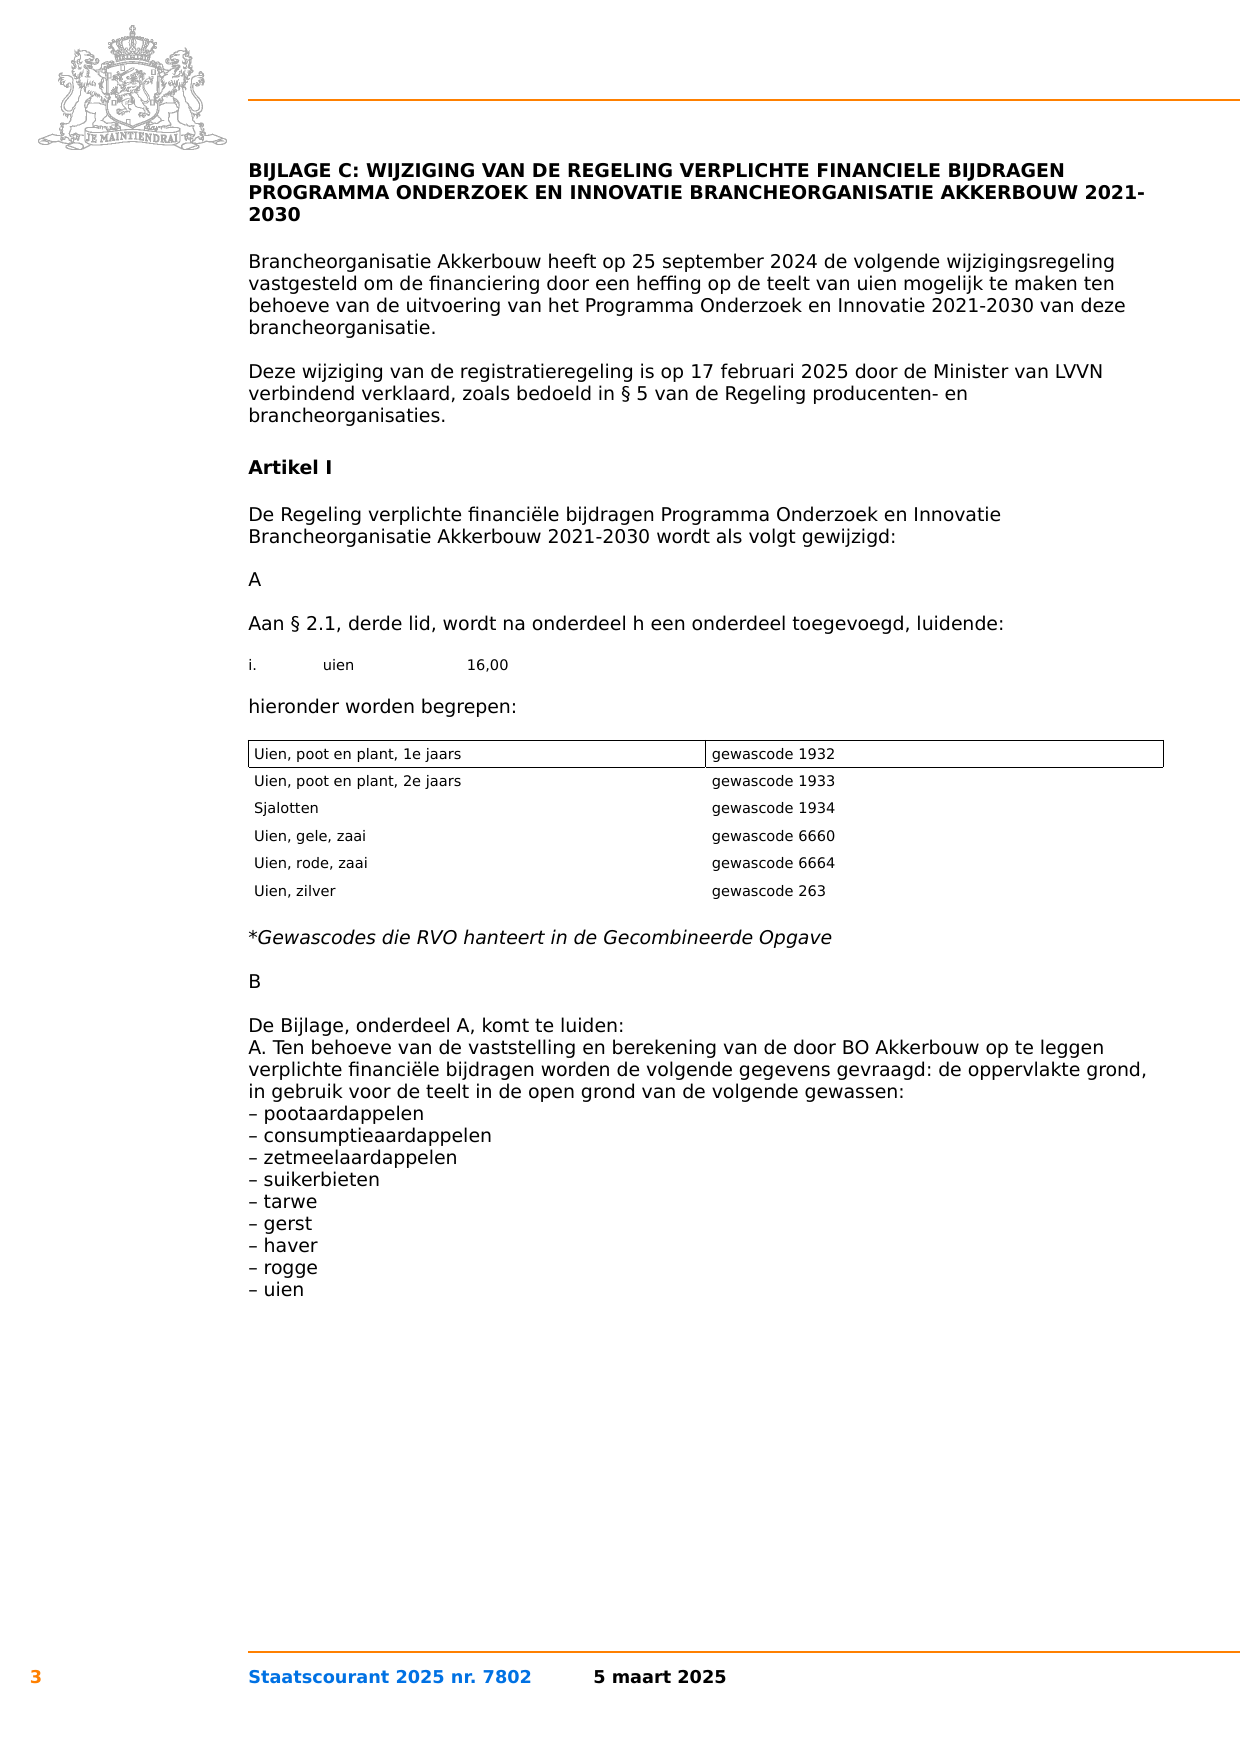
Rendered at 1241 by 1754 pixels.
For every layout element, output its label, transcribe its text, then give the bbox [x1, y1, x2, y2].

text – gerst [248, 1213, 1163, 1234]
table_cell gewascode 1933 [706, 768, 1163, 794]
text Aan § 2.1, derde lid, wordt na onderdeel h een onderdeel toegevoegd, luidende: [248, 613, 1163, 635]
text – haver [248, 1234, 1163, 1257]
table_cell Uien, zilver [249, 878, 705, 904]
text De Bijlage, onderdeel A, komt te luiden: [248, 1015, 1163, 1037]
subtitle BIJLAGE C: WIJZIGING VAN DE REGELING VERPLICHTE FINANCIELE BIJDRAGEN PROGRAMMA ONDERZOEK EN INNOVATIE BRANCHEORGANISATIE AKKERBOUW 2021-2030 [248, 160, 1163, 226]
table_cell gewascode 6664 [706, 850, 1163, 877]
text – pootaardappelen [248, 1103, 1163, 1125]
table_header uien [317, 657, 461, 674]
text *Gewascodes die RVO hanteert in de Gecombineerde Opgave [248, 927, 1163, 949]
text B [248, 971, 1163, 993]
table_header 16,00 [461, 657, 1163, 674]
table_cell gewascode 1934 [706, 796, 1163, 822]
text Brancheorganisatie Akkerbouw heeft op 25 september 2024 de volgende wijzigingsregeling vastgesteld om de financiering door een heffing op de teelt van uien mogelijk te maken ten behoeve van de uitvoering van het Programma Onderzoek en Innovatie 2021-2030 van deze brancheorganisatie. [248, 251, 1163, 339]
text – consumptieaardappelen [248, 1125, 1163, 1147]
table_cell Uien, poot en plant, 2e jaars [249, 768, 705, 794]
text – suikerbieten [248, 1169, 1163, 1191]
text – rogge [248, 1257, 1163, 1278]
table_cell gewascode 263 [706, 878, 1163, 904]
table_header i. [248, 657, 317, 674]
text Deze wijziging van de registratieregeling is op 17 februari 2025 door de Minister van LVVN verbindend verklaard, zoals bedoeld in § 5 van de Regeling producenten- en brancheorganisaties. [248, 361, 1163, 427]
text A [248, 569, 1163, 591]
table_cell Uien, rode, zaai [249, 850, 705, 877]
text – tarwe [248, 1191, 1163, 1213]
table_cell gewascode 6660 [706, 823, 1163, 849]
text – uien [248, 1278, 1163, 1301]
text De Regeling verplichte financiële bijdragen Programma Onderzoek en Innovatie Brancheorganisatie Akkerbouw 2021-2030 wordt als volgt gewijzigd: [248, 503, 1163, 547]
subtitle Artikel I [248, 457, 1163, 478]
picture [38, 25, 227, 150]
table_header gewascode 1932 [706, 741, 1163, 767]
table_cell Uien, gele, zaai [249, 823, 705, 849]
table_header Uien, poot en plant, 1e jaars [249, 741, 705, 767]
text hieronder worden begrepen: [248, 696, 1163, 718]
text A. Ten behoeve van de vaststelling en berekening van de door BO Akkerbouw op te leggen verplichte financiële bijdragen worden de volgende gegevens gevraagd: de oppervlakte grond, in gebruik voor de teelt in de open grond van de volgende gewassen: [248, 1037, 1163, 1103]
table_cell Sjalotten [249, 796, 705, 822]
text – zetmeelaardappelen [248, 1147, 1163, 1169]
